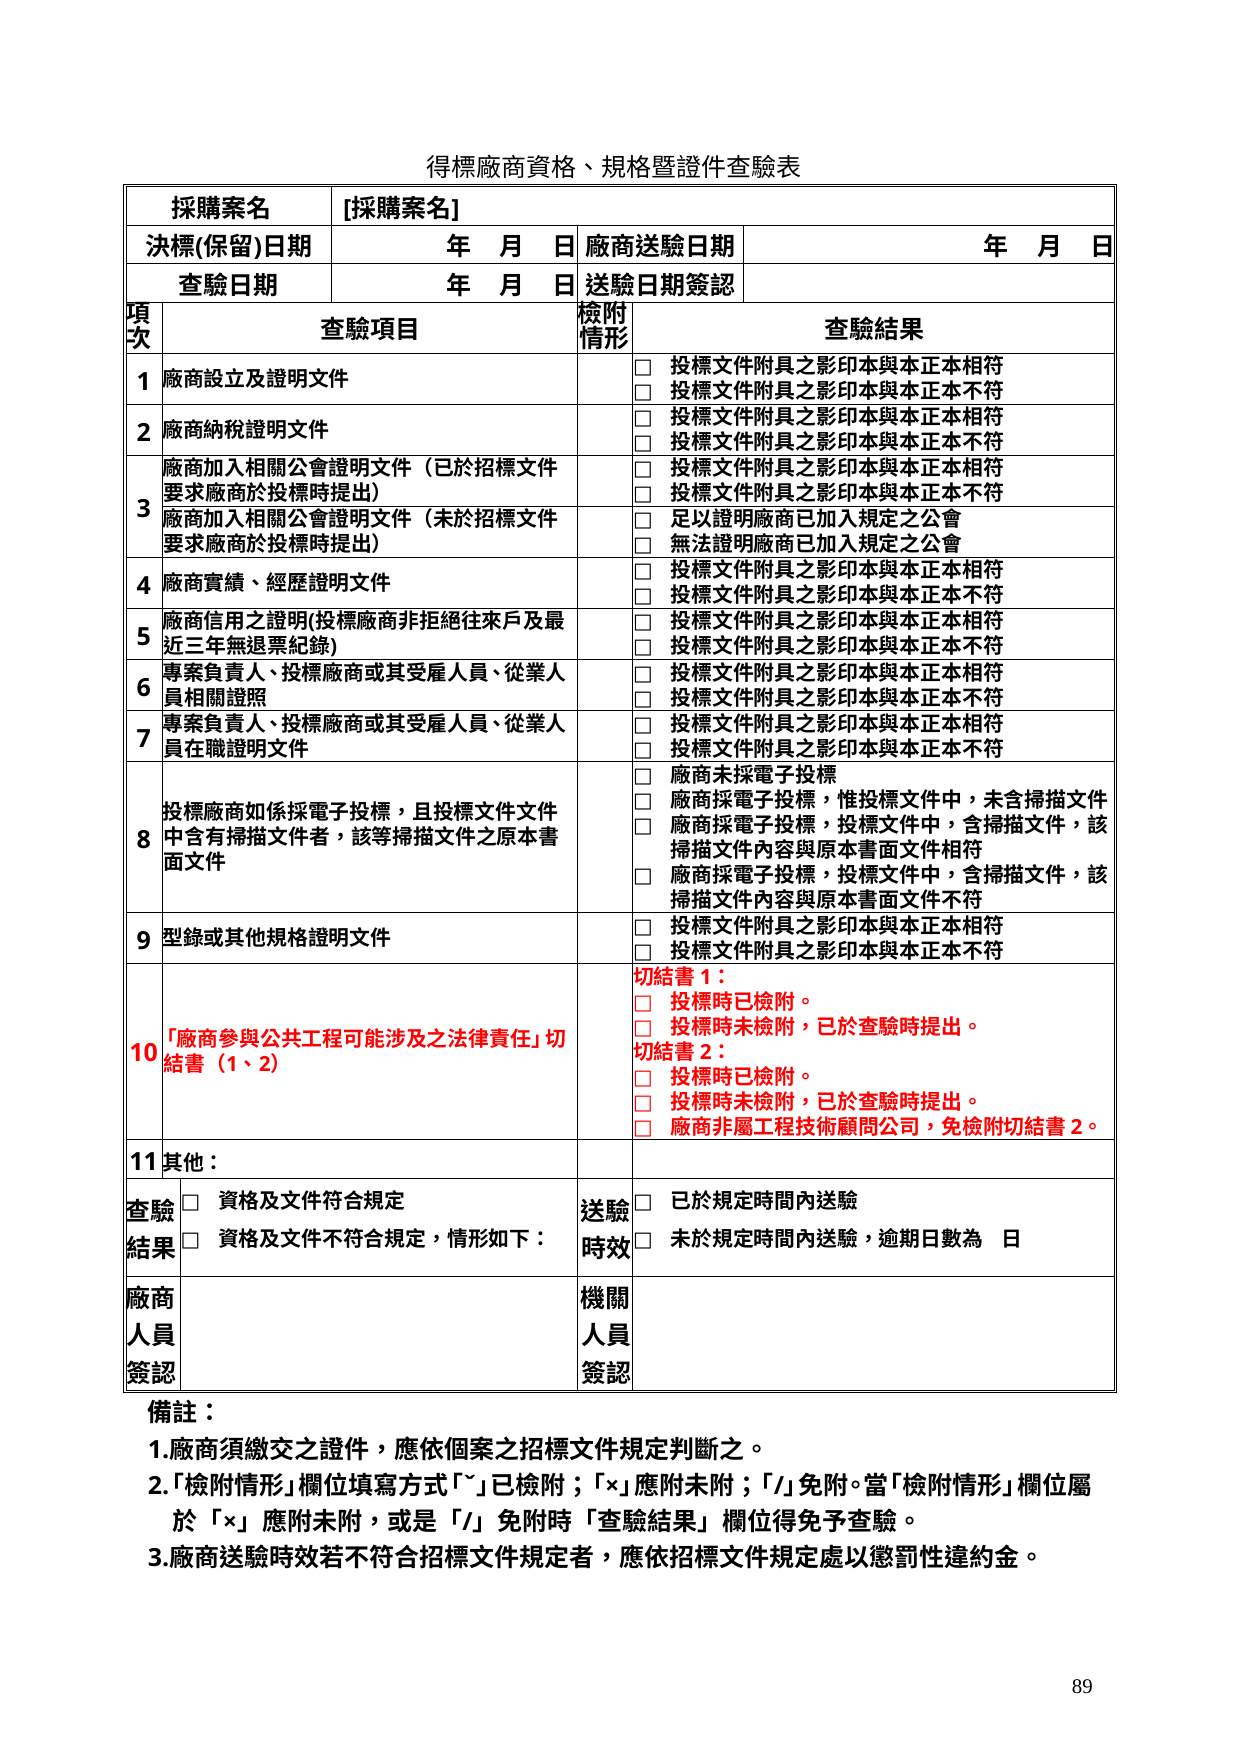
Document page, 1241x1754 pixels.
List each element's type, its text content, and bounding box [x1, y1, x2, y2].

table_cell 項次 [127, 303, 162, 353]
table_cell 10 [127, 964, 162, 1139]
table_cell 查驗項目 [163, 303, 577, 353]
text 2.「檢附情形」欄位填寫方式「ˇ」已檢附；「×」應附未附；「/」免附。當「檢附情形」欄位屬於「×」應附未附，或是「/」免附時「查驗結果」欄位得免予查驗。 [148, 1465, 1092, 1538]
table_cell [578, 711, 632, 761]
table_cell 廠商加入相關公會證明文件（未於招標文件要求廠商於投標時提出） [163, 507, 577, 557]
table_cell [578, 609, 632, 659]
table_cell 資格及文件符合規定 資格及文件不符合規定，情形如下： [181, 1179, 577, 1276]
table_cell 廠商納稅證明文件 [163, 405, 577, 455]
table_cell 其他： [163, 1140, 577, 1178]
table_cell [578, 558, 632, 608]
text 得標廠商資格、規格暨證件查驗表 [148, 148, 1079, 184]
table_cell 查驗結果 [127, 1179, 180, 1276]
table_cell [633, 1140, 1114, 1178]
table_cell 投標文件附具之影印本與本正本相符 投標文件附具之影印本與本正本不符 [633, 354, 1114, 404]
table_cell 廠商加入相關公會證明文件（已於招標文件要求廠商於投標時提出） [163, 456, 577, 506]
table_cell [744, 264, 1114, 302]
table_cell [578, 964, 632, 1139]
table_cell 投標文件附具之影印本與本正本相符 投標文件附具之影印本與本正本不符 [633, 913, 1114, 963]
table_cell 投標文件附具之影印本與本正本相符 投標文件附具之影印本與本正本不符 [633, 558, 1114, 608]
table_cell [578, 354, 632, 404]
table_cell 廠商人員簽認 [127, 1277, 180, 1390]
table_cell 投標廠商如係採電子投標，且投標文件文件中含有掃描文件者，該等掃描文件之原本書面文件 [163, 762, 577, 912]
table_cell 查驗日期 [127, 264, 331, 302]
table_cell 型錄或其他規格證明文件 [163, 913, 577, 963]
table_cell 「廠商參與公共工程可能涉及之法律責任」切結書（1、2） [163, 964, 577, 1139]
table_cell 廠商未採電子投標 廠商採電子投標，惟投標文件中，未含掃描文件 廠商採電子投標，投標文件中，含掃描文件，該掃描文件內容與原本書面文件相符 廠商採電子投標，投標文件中，含掃描文件，該掃描文件內容與原本書面文件不符 [633, 762, 1114, 912]
table_cell 機關人員簽認 [578, 1277, 632, 1390]
table_cell 年 月 日 [332, 226, 577, 263]
table_cell 廠商信用之證明(投標廠商非拒絕往來戶及最近三年無退票紀錄) [163, 609, 577, 659]
table_cell 足以證明廠商已加入規定之公會 無法證明廠商已加入規定之公會 [633, 507, 1114, 557]
table_cell 年 月 日 [332, 264, 577, 302]
table_cell 投標文件附具之影印本與本正本相符 投標文件附具之影印本與本正本不符 [633, 711, 1114, 761]
table_cell 2 [127, 405, 162, 455]
table_header 採購案名 [127, 187, 331, 224]
table_cell [633, 1277, 1114, 1390]
table_cell [578, 507, 632, 557]
table_cell [578, 762, 632, 912]
table_cell 7 [127, 711, 162, 761]
table_cell 決標(保留)日期 [127, 226, 331, 263]
table_cell 專案負責人、投標廠商或其受雇人員、從業人員相關證照 [163, 660, 577, 710]
table_header [採購案名] [332, 187, 1114, 224]
table_cell 已於規定時間內送驗 未於規定時間內送驗，逾期日數為 日 [633, 1179, 1114, 1276]
table_cell [578, 405, 632, 455]
table_cell [181, 1277, 577, 1390]
table_cell 送驗日期簽認 [578, 264, 743, 302]
table_cell [578, 1140, 632, 1178]
table_cell 查驗結果 [633, 303, 1114, 353]
table_cell 8 [127, 762, 162, 912]
table_cell 5 [127, 609, 162, 659]
text 3.廠商送驗時效若不符合招標文件規定者，應依招標文件規定處以懲罰性違約金。 [148, 1538, 1092, 1574]
text 備註： [148, 1393, 1092, 1429]
table_cell 廠商實績、經歷證明文件 [163, 558, 577, 608]
table_cell 廠商送驗日期 [578, 226, 743, 263]
table_cell [578, 660, 632, 710]
table_cell 11 [127, 1140, 162, 1178]
table_cell 檢附情形 [578, 303, 632, 353]
table_cell 6 [127, 660, 162, 710]
table_cell 投標文件附具之影印本與本正本相符 投標文件附具之影印本與本正本不符 [633, 456, 1114, 506]
table_cell 年 月 日 [744, 226, 1114, 263]
table_cell 投標文件附具之影印本與本正本相符 投標文件附具之影印本與本正本不符 [633, 609, 1114, 659]
table_cell 1 [127, 354, 162, 404]
table_cell 專案負責人、投標廠商或其受雇人員、從業人員在職證明文件 [163, 711, 577, 761]
table_cell 廠商設立及證明文件 [163, 354, 577, 404]
table_cell 送驗時效 [578, 1179, 632, 1276]
table_cell 3 [127, 456, 162, 557]
table_cell [578, 456, 632, 506]
table_cell 4 [127, 558, 162, 608]
table_cell 切結書1： 投標時已檢附。 投標時未檢附，已於查驗時提出。 切結書2： 投標時已檢附。 投標時未檢附，已於查驗時提出。 廠商非屬工程技術顧問公司，免檢附切結書2。 [633, 964, 1114, 1139]
text 1.廠商須繳交之證件，應依個案之招標文件規定判斷之。 [148, 1429, 1092, 1465]
table_cell 投標文件附具之影印本與本正本相符 投標文件附具之影印本與本正本不符 [633, 660, 1114, 710]
table_cell 投標文件附具之影印本與本正本相符 投標文件附具之影印本與本正本不符 [633, 405, 1114, 455]
table_cell [578, 913, 632, 963]
table_cell 9 [127, 913, 162, 963]
